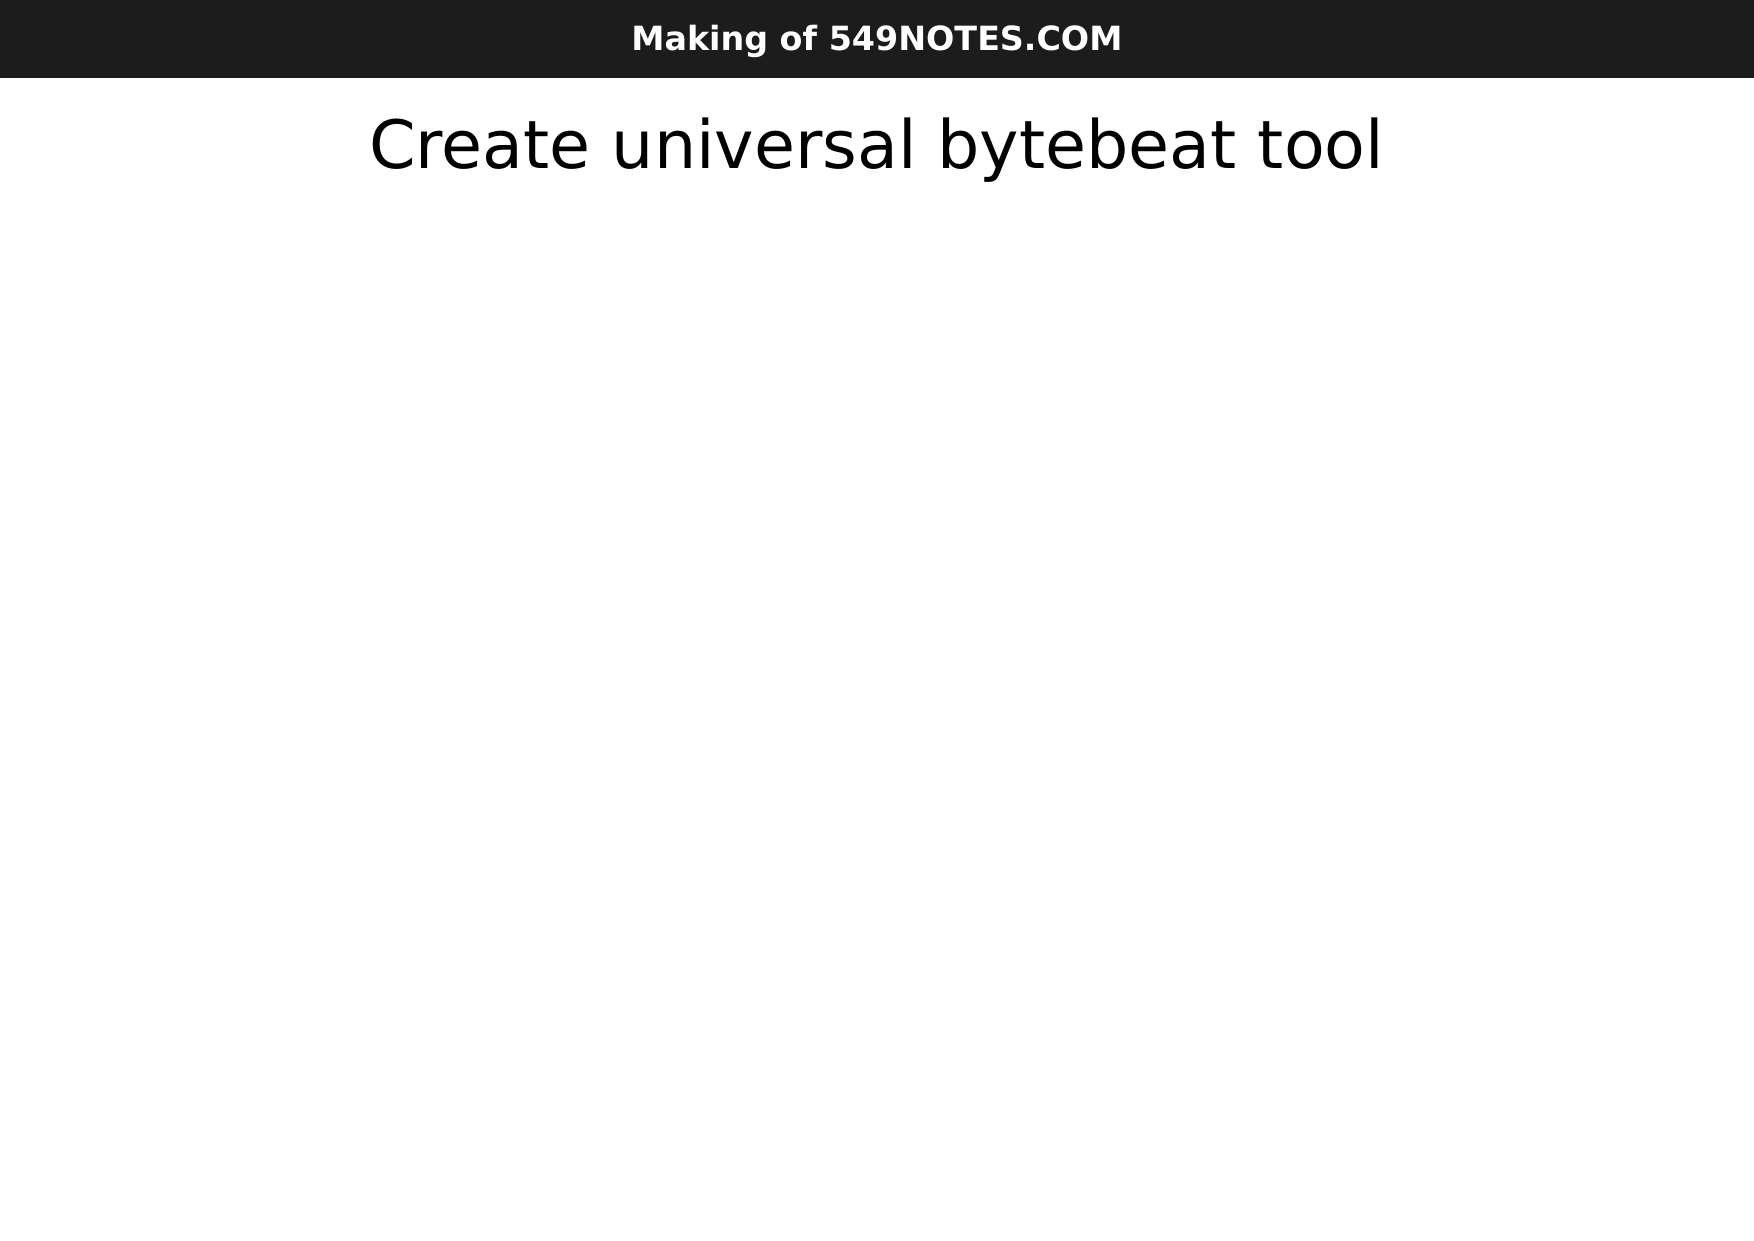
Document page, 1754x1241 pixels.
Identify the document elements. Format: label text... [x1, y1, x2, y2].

text Create universal bytebeat tool [0, 107, 1754, 185]
